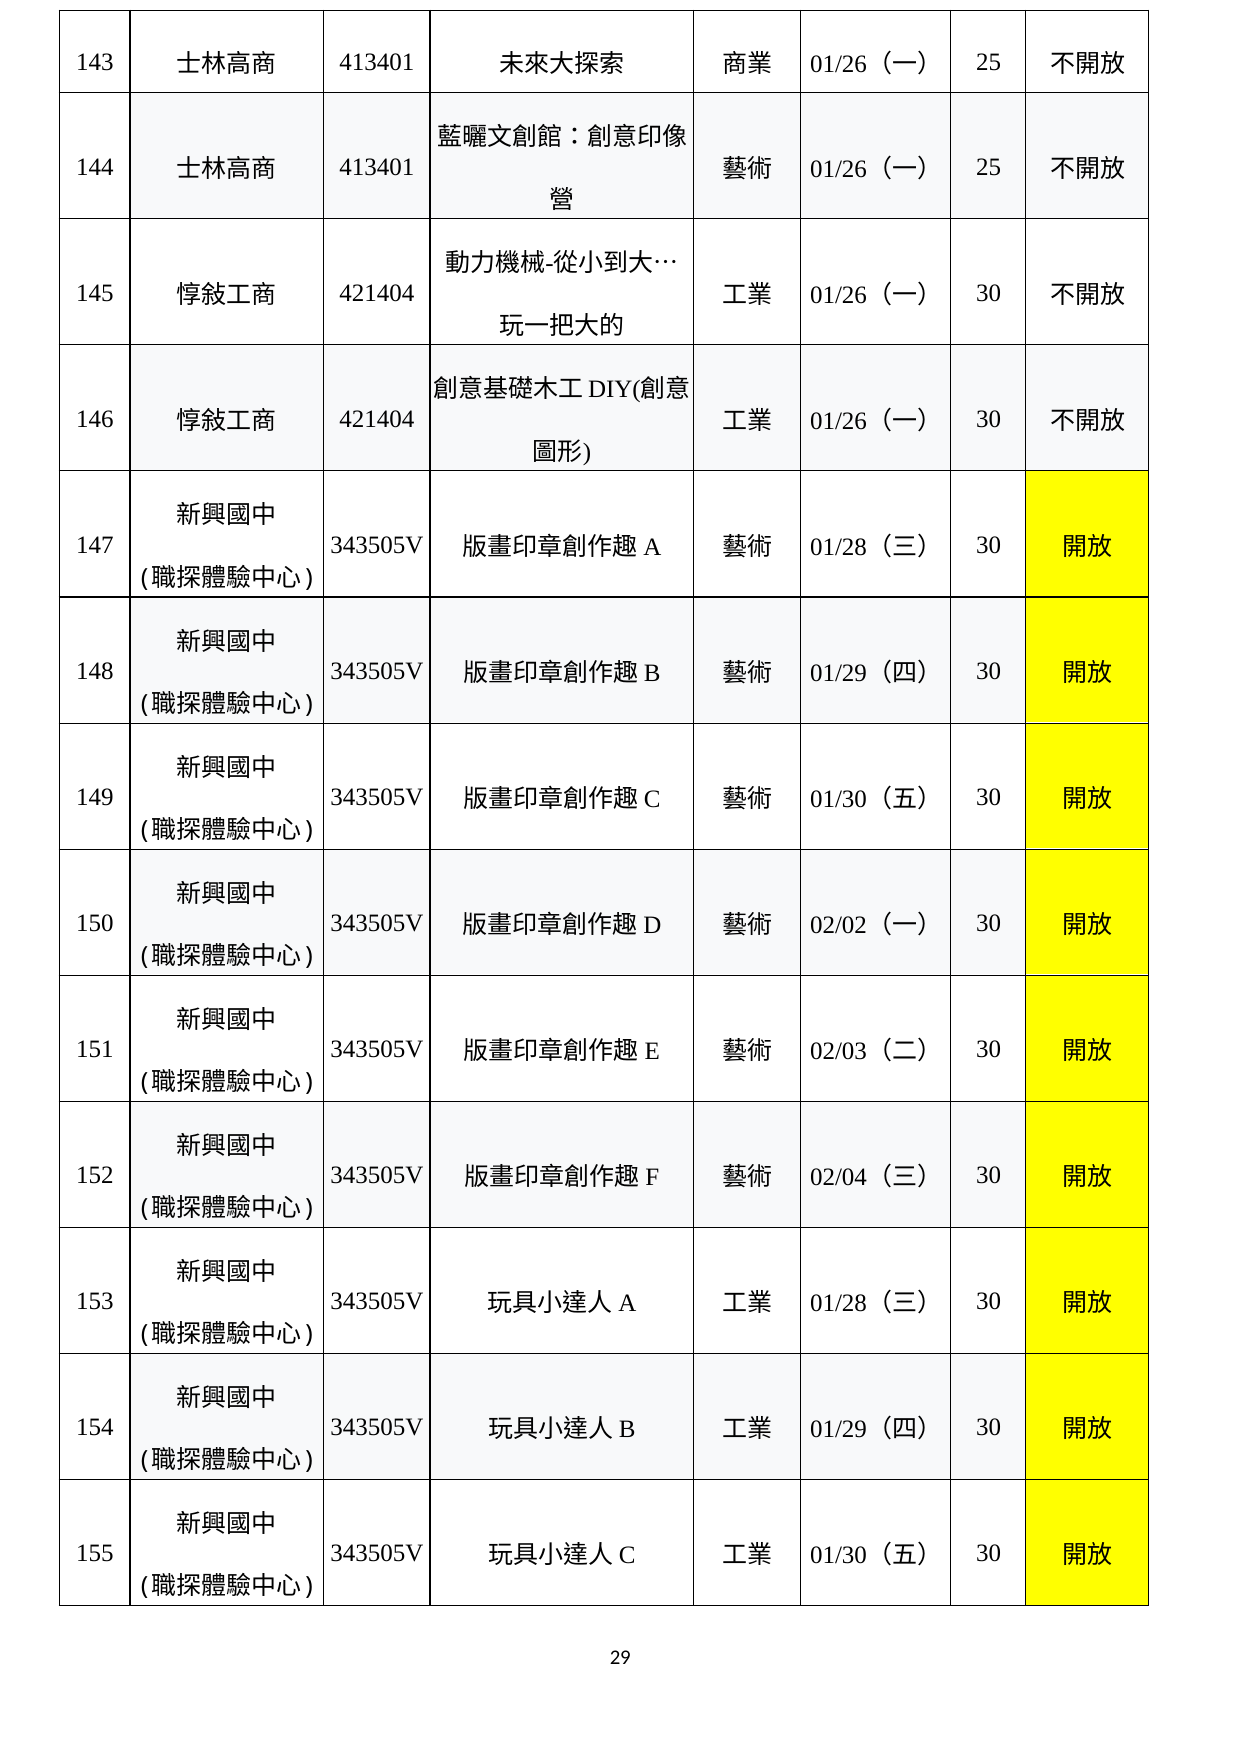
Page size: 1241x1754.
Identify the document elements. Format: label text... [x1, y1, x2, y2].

table_cell 01/28（三） [801, 471, 950, 596]
table_cell 不開放 [1026, 11, 1148, 92]
table_cell 開放 [1026, 850, 1148, 974]
table_cell 版畫印章創作趣 B [431, 598, 693, 722]
table_cell 01/29（四） [801, 598, 950, 722]
table_cell 155 [60, 1480, 129, 1605]
table_cell 工業 [694, 1354, 800, 1479]
table_cell 343505V [324, 976, 429, 1101]
table_cell 新興國中 (職探體驗中心) [131, 1354, 323, 1479]
table_cell 01/28（三） [801, 1228, 950, 1353]
table_cell 01/26（一） [801, 219, 950, 344]
table_cell 30 [951, 345, 1025, 470]
table_cell 未來大探索 [431, 11, 693, 92]
table_cell 30 [951, 1354, 1025, 1479]
table_cell 開放 [1026, 1228, 1148, 1353]
table_cell 343505V [324, 471, 429, 596]
table_cell 不開放 [1026, 345, 1148, 470]
table_cell 藝術 [694, 850, 800, 974]
table_cell 惇敍工商 [131, 345, 323, 470]
table_cell 147 [60, 471, 129, 596]
table_cell 不開放 [1026, 93, 1148, 218]
table_cell 421404 [324, 345, 429, 470]
table_cell 30 [951, 1228, 1025, 1353]
table_cell 版畫印章創作趣 D [431, 850, 693, 974]
table_cell 145 [60, 219, 129, 344]
table_cell 154 [60, 1354, 129, 1479]
table_cell 創意基礎木工DIY(創意圖形) [431, 345, 693, 470]
table_cell 343505V [324, 1102, 429, 1227]
table_cell 版畫印章創作趣 C [431, 724, 693, 848]
table_cell 01/26（一） [801, 11, 950, 92]
table_cell 343505V [324, 850, 429, 974]
table_cell 01/26（一） [801, 345, 950, 470]
table_cell 士林高商 [131, 93, 323, 218]
table_cell 30 [951, 219, 1025, 344]
table_cell 343505V [324, 724, 429, 848]
table_cell 藝術 [694, 724, 800, 848]
table_cell 版畫印章創作趣 A [431, 471, 693, 596]
table_cell 150 [60, 850, 129, 974]
table_cell 新興國中 (職探體驗中心) [131, 850, 323, 974]
table_cell 工業 [694, 345, 800, 470]
table_cell 藝術 [694, 471, 800, 596]
table_cell 工業 [694, 219, 800, 344]
table_cell 30 [951, 471, 1025, 596]
table_cell 開放 [1026, 1480, 1148, 1605]
table_cell 02/02（一） [801, 850, 950, 974]
table_cell 152 [60, 1102, 129, 1227]
table_cell 343505V [324, 1228, 429, 1353]
table_cell 30 [951, 598, 1025, 722]
table_cell 343505V [324, 1480, 429, 1605]
table_cell 149 [60, 724, 129, 848]
table_cell 新興國中 (職探體驗中心) [131, 1228, 323, 1353]
table_cell 25 [951, 93, 1025, 218]
table_cell 藍曬文創館：創意印像營 [431, 93, 693, 218]
table_cell 02/03（二） [801, 976, 950, 1101]
table_cell 新興國中 (職探體驗中心) [131, 724, 323, 848]
table_cell 343505V [324, 598, 429, 722]
table_cell 30 [951, 1102, 1025, 1227]
table_cell 25 [951, 11, 1025, 92]
table_cell 01/26（一） [801, 93, 950, 218]
table_cell 343505V [324, 1354, 429, 1479]
table_cell 工業 [694, 1480, 800, 1605]
table_cell 30 [951, 976, 1025, 1101]
table_cell 不開放 [1026, 219, 1148, 344]
table_cell 藝術 [694, 1102, 800, 1227]
table_cell 版畫印章創作趣 E [431, 976, 693, 1101]
table_cell 動力機械-從小到大…玩一把大的 [431, 219, 693, 344]
table_cell 01/29（四） [801, 1354, 950, 1479]
table_cell 工業 [694, 1228, 800, 1353]
table_cell 01/30（五） [801, 1480, 950, 1605]
table_cell 新興國中 (職探體驗中心) [131, 976, 323, 1101]
table_cell 新興國中 (職探體驗中心) [131, 471, 323, 596]
table_cell 413401 [324, 93, 429, 218]
table_cell 開放 [1026, 724, 1148, 848]
table_cell 02/04（三） [801, 1102, 950, 1227]
table_cell 01/30（五） [801, 724, 950, 848]
table_cell 版畫印章創作趣 F [431, 1102, 693, 1227]
table_cell 新興國中 (職探體驗中心) [131, 1480, 323, 1605]
table_cell 新興國中 (職探體驗中心) [131, 598, 323, 722]
table_cell 商業 [694, 11, 800, 92]
table_cell 惇敍工商 [131, 219, 323, 344]
table_cell 151 [60, 976, 129, 1101]
table_cell 30 [951, 1480, 1025, 1605]
table_cell 144 [60, 93, 129, 218]
table_cell 藝術 [694, 976, 800, 1101]
table_cell 148 [60, 598, 129, 722]
table_cell 開放 [1026, 976, 1148, 1101]
table_cell 421404 [324, 219, 429, 344]
table_cell 開放 [1026, 598, 1148, 722]
table_cell 開放 [1026, 1354, 1148, 1479]
table_cell 開放 [1026, 471, 1148, 596]
table_cell 玩具小達人 A [431, 1228, 693, 1353]
table_cell 30 [951, 850, 1025, 974]
table_cell 玩具小達人 C [431, 1480, 693, 1605]
table_cell 153 [60, 1228, 129, 1353]
table_cell 143 [60, 11, 129, 92]
table_cell 玩具小達人 B [431, 1354, 693, 1479]
table_cell 新興國中 (職探體驗中心) [131, 1102, 323, 1227]
table_cell 藝術 [694, 598, 800, 722]
table_cell 146 [60, 345, 129, 470]
table_cell 藝術 [694, 93, 800, 218]
table_cell 開放 [1026, 1102, 1148, 1227]
table_cell 30 [951, 724, 1025, 848]
table_cell 413401 [324, 11, 429, 92]
table_cell 士林高商 [131, 11, 323, 92]
